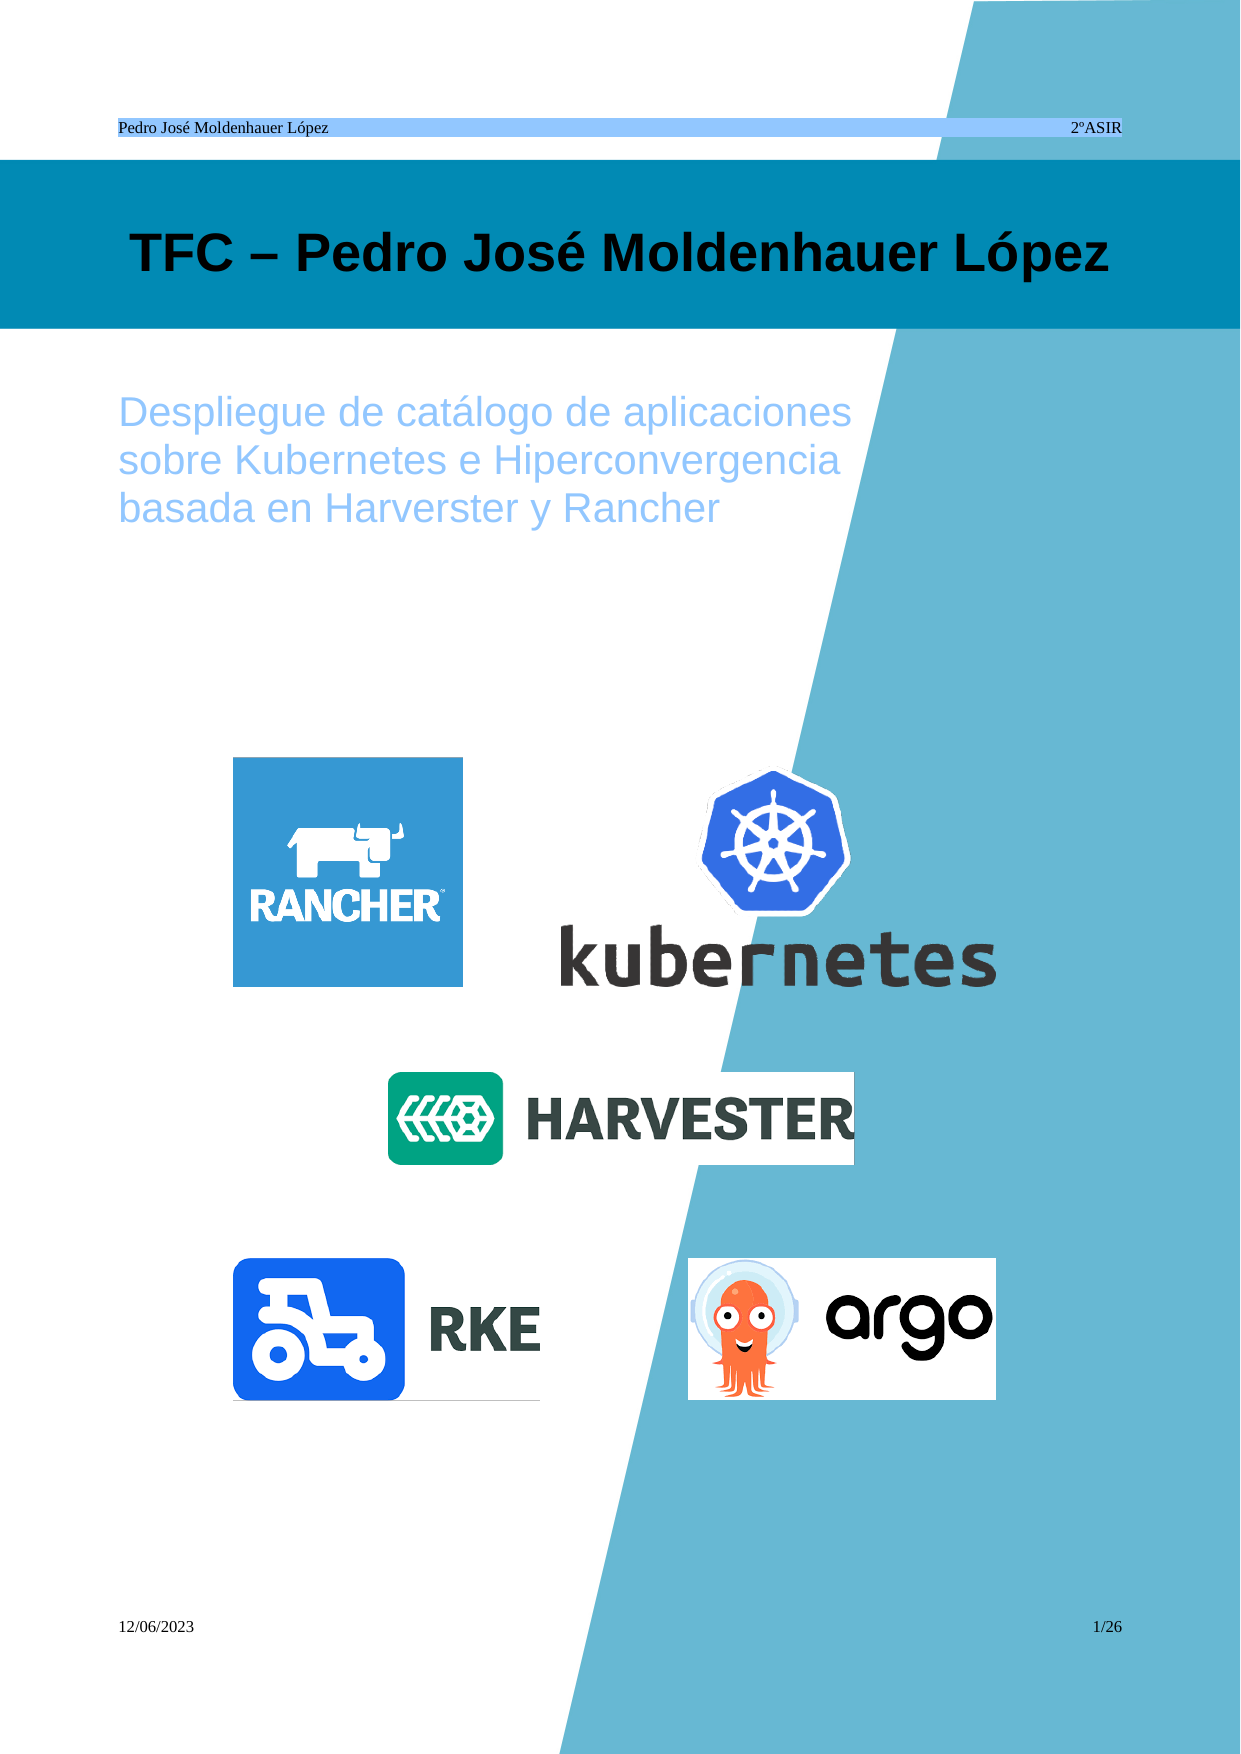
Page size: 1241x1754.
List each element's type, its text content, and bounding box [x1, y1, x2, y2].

picture [0, 329, 1241, 1754]
title TFC – Pedro José Moldenhauer López [118, 221, 1122, 283]
subtitle Despliegue de catálogo de aplicaciones sobre Kubernetes e Hiperconvergencia basada en Harverster y Rancher [118, 388, 1122, 531]
picture [0, 0, 1241, 159]
